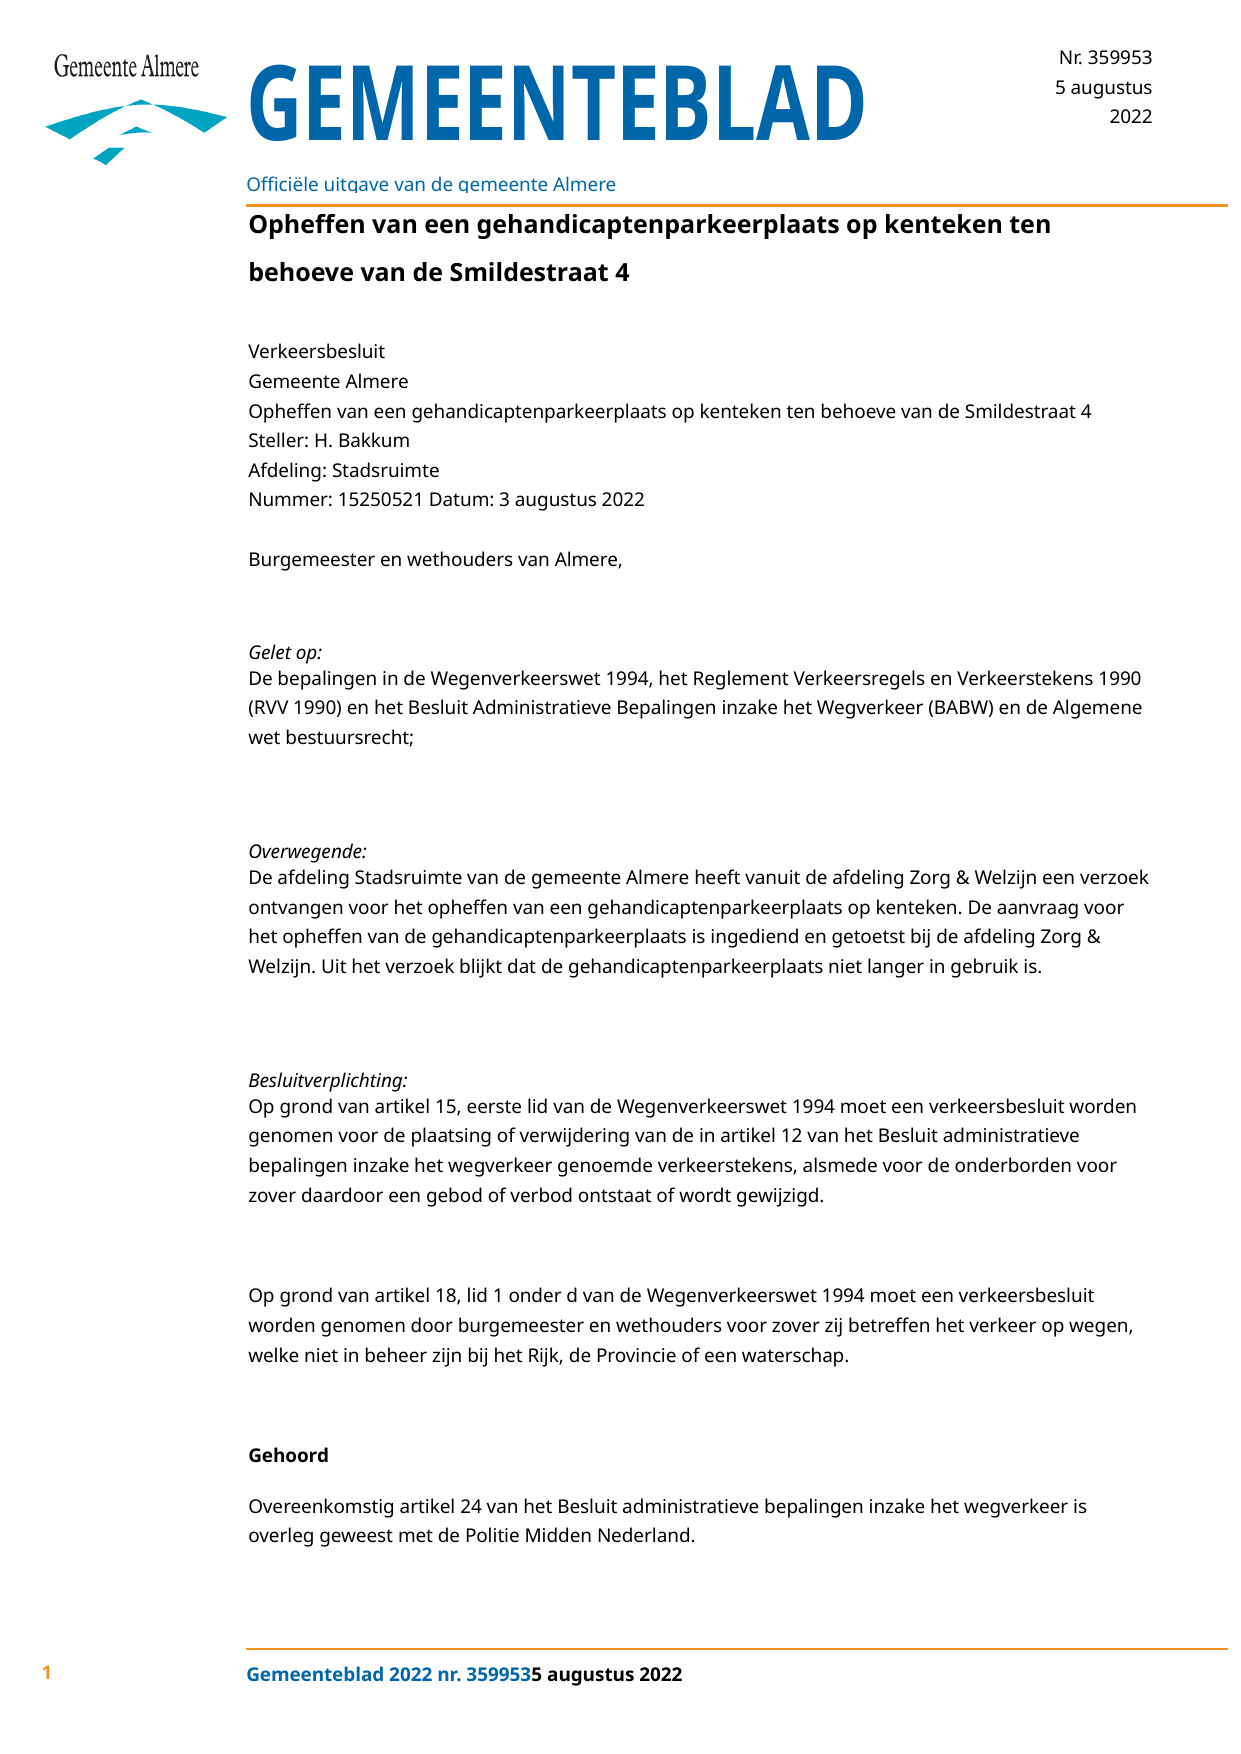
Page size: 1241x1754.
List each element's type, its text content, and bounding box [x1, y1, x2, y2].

text Opheffen van een gehandicaptenparkeerplaats op kenteken ten behoeve van de Smildestraat 4 [248, 207, 1152, 288]
text Afdeling: Stadsruimte [248, 457, 1152, 483]
text Op grond van artikel 18, lid 1 onder d van de Wegenverkeerswet 1994 moet een verkeersbesluit worden genomen door burgemeester en wethouders voor zover zij betreffen het verkeer op wegen, welke niet in beheer zijn bij het Rijk, de Provincie of een waterschap. [248, 1283, 1152, 1368]
text Gemeente Almere [248, 368, 1152, 394]
text Overeenkomstig artikel 24 van het Besluit administratieve bepalingen inzake het wegverkeer is overleg geweest met de Politie Midden Nederland. [248, 1493, 1152, 1548]
text Burgemeester en wethouders van Almere, [248, 546, 1152, 571]
text Op grond van artikel 15, eerste lid van de Wegenverkeerswet 1994 moet een verkeersbesluit worden genomen voor de plaatsing of verwijdering van de in artikel 12 van het Besluit administratieve bepalingen inzake het wegverkeer genoemde verkeerstekens, alsmede voor de onderborden voor zover daardoor een gebod of verbod ontstaat of wordt gewijzigd. [248, 1093, 1152, 1208]
text Opheffen van een gehandicaptenparkeerplaats op kenteken ten behoeve van de Smildestraat 4 [248, 398, 1152, 423]
text Overwegende: [248, 838, 1152, 864]
text Nummer: 15250521 Datum: 3 augustus 2022 [248, 487, 1152, 512]
text De bepalingen in de Wegenverkeerswet 1994, het Reglement Verkeersregels en Verkeerstekens 1990 (RVV 1990) en het Besluit Administratieve Bepalingen inzake het Wegverkeer (BABW) en de Algemene wet bestuursrecht; [248, 665, 1152, 750]
text De afdeling Stadsruimte van de gemeente Almere heeft vanuit de afdeling Zorg & Welzijn een verzoek ontvangen voor het opheffen van een gehandicaptenparkeerplaats op kenteken. De aanvraag voor het opheffen van de gehandicaptenparkeerplaats is ingediend en getoetst bij de afdeling Zorg & Welzijn. Uit het verzoek blijkt dat de gehandicaptenparkeerplaats niet langer in gebruik is. [248, 864, 1152, 979]
text Gelet op: [248, 639, 1152, 665]
text Gehoord [248, 1443, 1152, 1468]
text Besluitverplichting: [248, 1067, 1152, 1093]
text Steller: H. Bakkum [248, 427, 1152, 453]
picture [41, 47, 231, 172]
text Verkeersbesluit [248, 339, 1152, 364]
